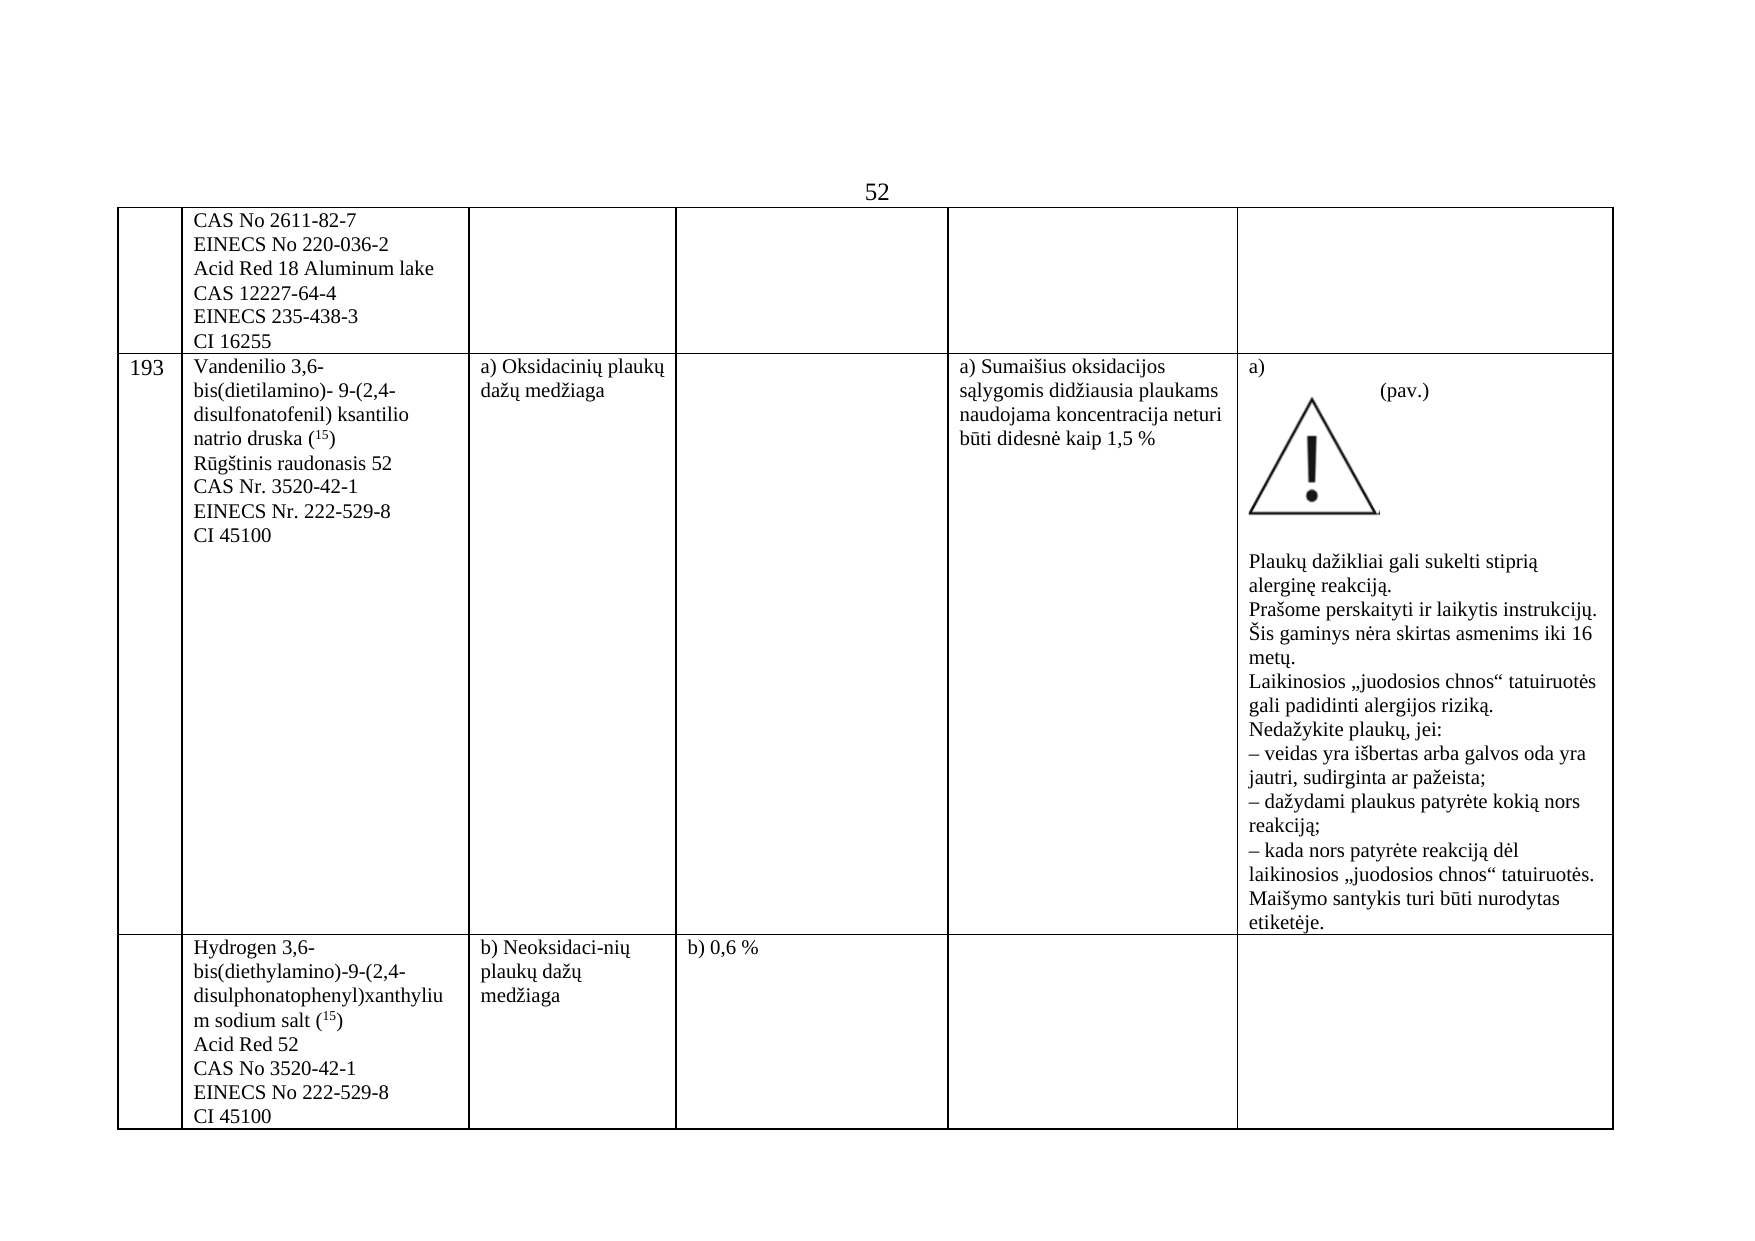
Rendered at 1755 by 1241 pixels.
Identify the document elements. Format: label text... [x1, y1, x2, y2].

table_cell [949, 208, 1237, 353]
table_cell a) (pav.) Plaukų dažikliai gali sukelti stiprią alerginę reakciją. Prašome perskaityti ir laikytis instrukcijų. Šis gaminys nėra skirtas asmenims iki 16 metų. Laikinosios „juodosios chnos“ tatuiruotės gali padidinti alergijos riziką. Nedažykite plaukų, jei: – veidas yra išbertas arba galvos oda yra jautri, sudirginta ar pažeista; – dažydami plaukus patyrėte kokią nors reakciją; – kada nors patyrėte reakciją dėl laikinosios „juodosios chnos“ tatuiruotės. Maišymo santykis turi būti nurodytas etiketėje. [1238, 354, 1612, 934]
table_cell [1238, 208, 1612, 353]
table_cell [119, 208, 181, 353]
table_cell [677, 208, 947, 353]
table_cell [949, 935, 1237, 1128]
table_cell Vandenilio 3,6-bis(dietilamino)- 9-(2,4-disulfonatofenil) ksantilio natrio druska (15) Rūgštinis raudonasis 52 CAS Nr. 3520-42-1 EINECS Nr. 222-529-8 CI 45100 [183, 354, 468, 934]
table_cell b) Neoksidaci-nių plaukų dažų medžiaga [470, 935, 675, 1128]
table_cell CAS No 2611-82-7 EINECS No 220-036-2 Acid Red 18 Aluminum lake CAS 12227-64-4 EINECS 235-438-3 CI 16255 [183, 208, 468, 353]
table_cell b) 0,6 % [677, 935, 947, 1128]
table_cell [677, 354, 947, 934]
table_cell [1614, 353, 1754, 934]
table_cell 193 [119, 354, 181, 934]
table_cell [1614, 207, 1754, 353]
table_cell a) Oksidacinių plaukų dažų medžiaga [470, 354, 675, 934]
table_cell a) Sumaišius oksidacijos sąlygomis didžiausia plaukams naudojama koncentracija neturi būti didesnė kaip 1,5 % [949, 354, 1237, 934]
table_cell [119, 935, 181, 1128]
table_cell [1238, 935, 1612, 1128]
table_cell [470, 208, 675, 353]
table_cell Hydrogen 3,6-bis(diethylamino)-9-(2,4-disulphonatophenyl)xanthylium sodium salt (15) Acid Red 52 CAS No 3520-42-1 EINECS No 222-529-8 CI 45100 [183, 935, 468, 1128]
table_cell [1614, 934, 1754, 1128]
